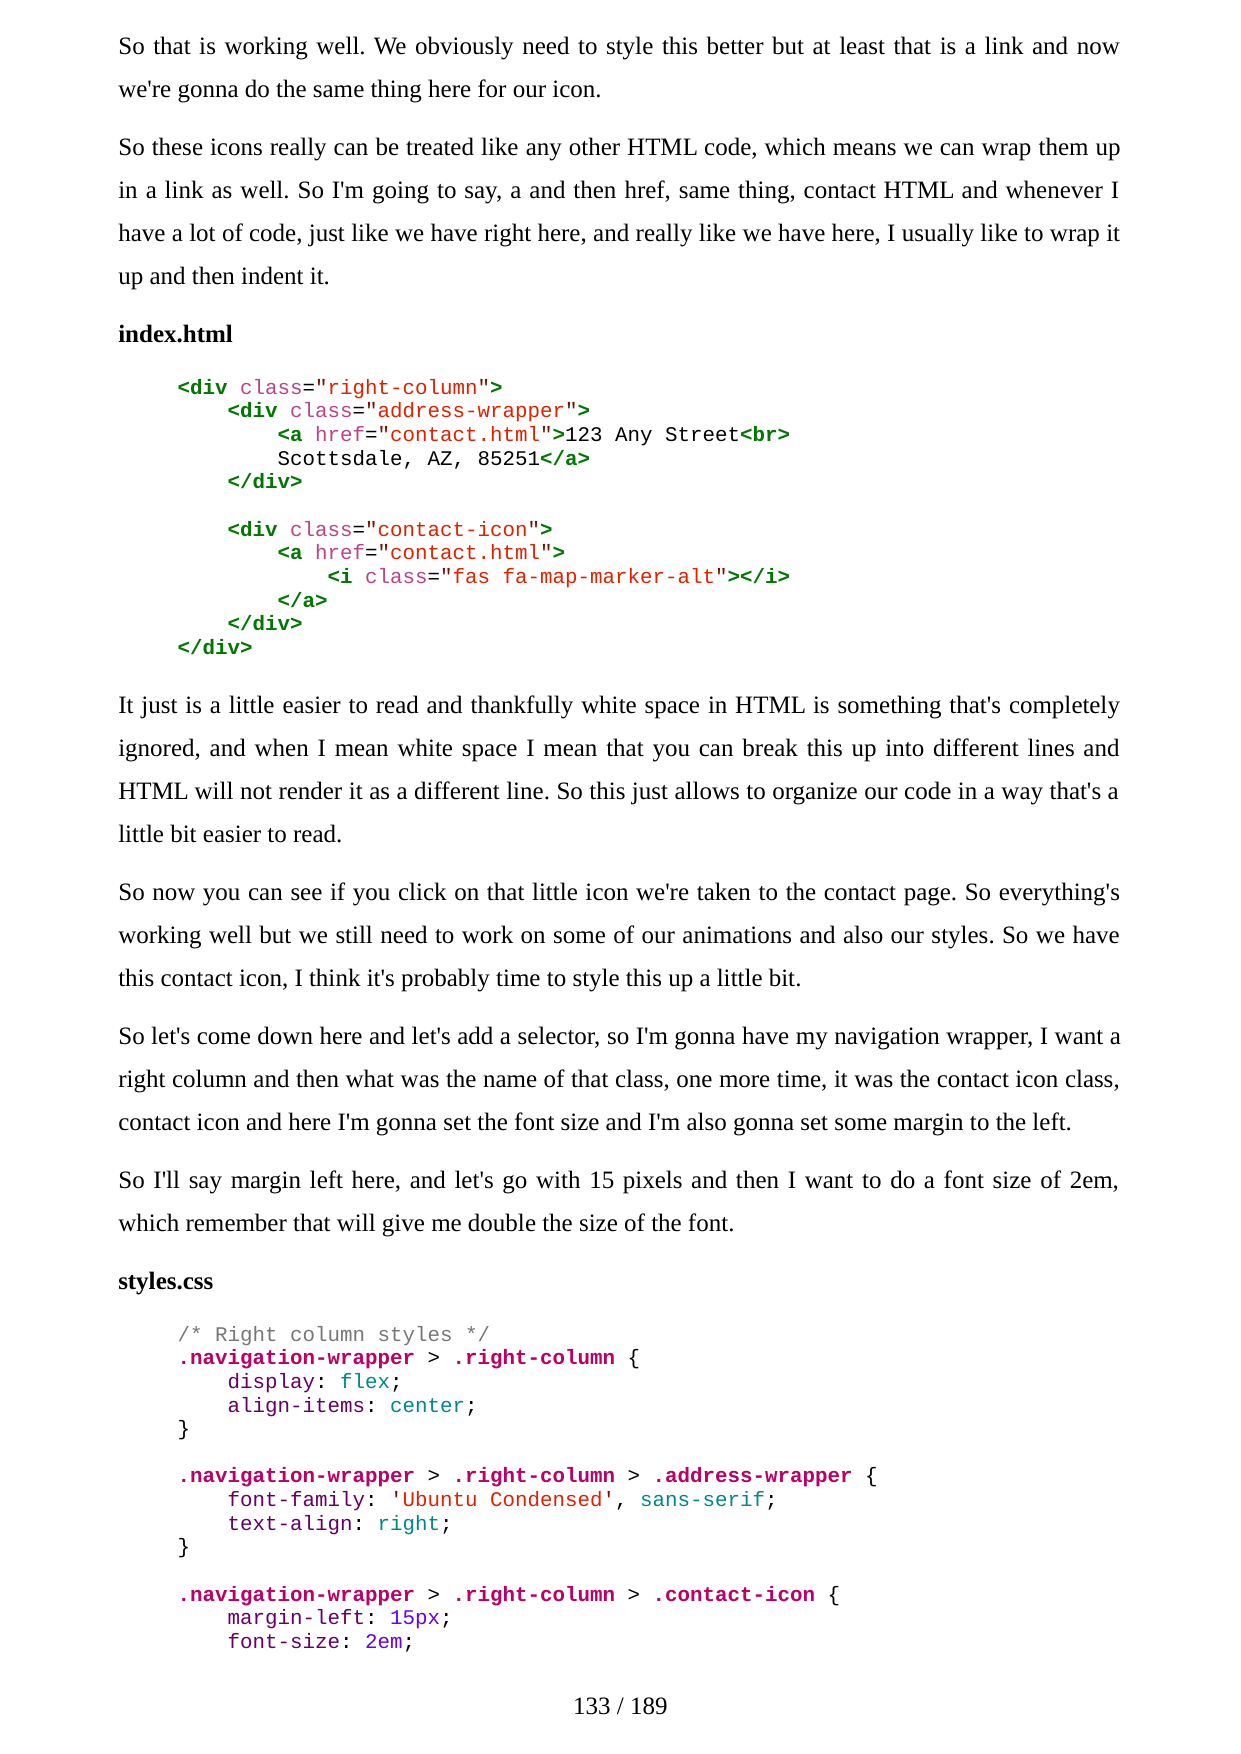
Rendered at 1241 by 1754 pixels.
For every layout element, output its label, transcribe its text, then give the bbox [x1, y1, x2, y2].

text So these icons really can be treated like any other HTML code, which means we can wrap them up in a link as well. So I'm going to say, a and then href, same thing, contact HTML and whenever I have a lot of code, just like we have right here, and really like we have here, I usually like to wrap it up and then indent it. [118, 132, 1122, 290]
text <a href="contact.html">123 Any Street<br> [177, 424, 1122, 448]
text <div class="address-wrapper"> [177, 401, 1122, 424]
text margin-left: 15px; [177, 1607, 1122, 1631]
text </a> [177, 590, 1122, 613]
text So now you can see if you click on that little icon we're taken to the contact page. So everything's working well but we still need to work on some of our animations and also our styles. So we have this contact icon, I think it's probably time to style this up a little bit. [118, 877, 1122, 992]
text font-family: 'Ubuntu Condensed', sans-serif; [177, 1489, 1122, 1513]
text </div> [177, 613, 1122, 637]
text text-align: right; [177, 1513, 1122, 1536]
text <i class="fas fa-map-marker-alt"></i> [177, 566, 1122, 590]
text align-items: center; [177, 1394, 1122, 1418]
text </div> [177, 471, 1122, 495]
text .navigation-wrapper > .right-column { [177, 1347, 1122, 1371]
text <div class="contact-icon"> [177, 519, 1122, 542]
text .navigation-wrapper > .right-column > .address-wrapper { [177, 1466, 1122, 1489]
text <div class="right-column"> [177, 377, 1122, 401]
text </div> [177, 637, 1122, 661]
text .navigation-wrapper > .right-column > .contact-icon { [177, 1584, 1122, 1607]
text } [177, 1418, 1122, 1442]
text } [177, 1536, 1122, 1560]
text font-size: 2em; [177, 1631, 1122, 1655]
text So let's come down here and let's add a selector, so I'm gonna have my navigation wrapper, I want a right column and then what was the name of that class, one more time, it was the contact icon class, contact icon and here I'm gonna set the font size and I'm also gonna set some margin to the left. [118, 1021, 1122, 1136]
text So I'll say margin left here, and let's go with 15 pixels and then I want to do a font size of 2em, which remember that will give me double the size of the font. [118, 1165, 1122, 1237]
text So that is working well. We obviously need to style this better but at least that is a link and now we're gonna do the same thing here for our icon. [118, 31, 1122, 103]
text index.html [118, 319, 1122, 348]
text display: flex; [177, 1371, 1122, 1394]
text It just is a little easier to read and thankfully white space in HTML is something that's completely ignored, and when I mean white space I mean that you can break this up into different lines and HTML will not render it as a different line. So this just allows to organize our code in a way that's a little bit easier to read. [118, 690, 1122, 848]
text <a href="contact.html"> [177, 542, 1122, 566]
text /* Right column styles */ [177, 1324, 1122, 1347]
text Scottsdale, AZ, 85251</a> [177, 448, 1122, 471]
text styles.css [118, 1266, 1122, 1295]
